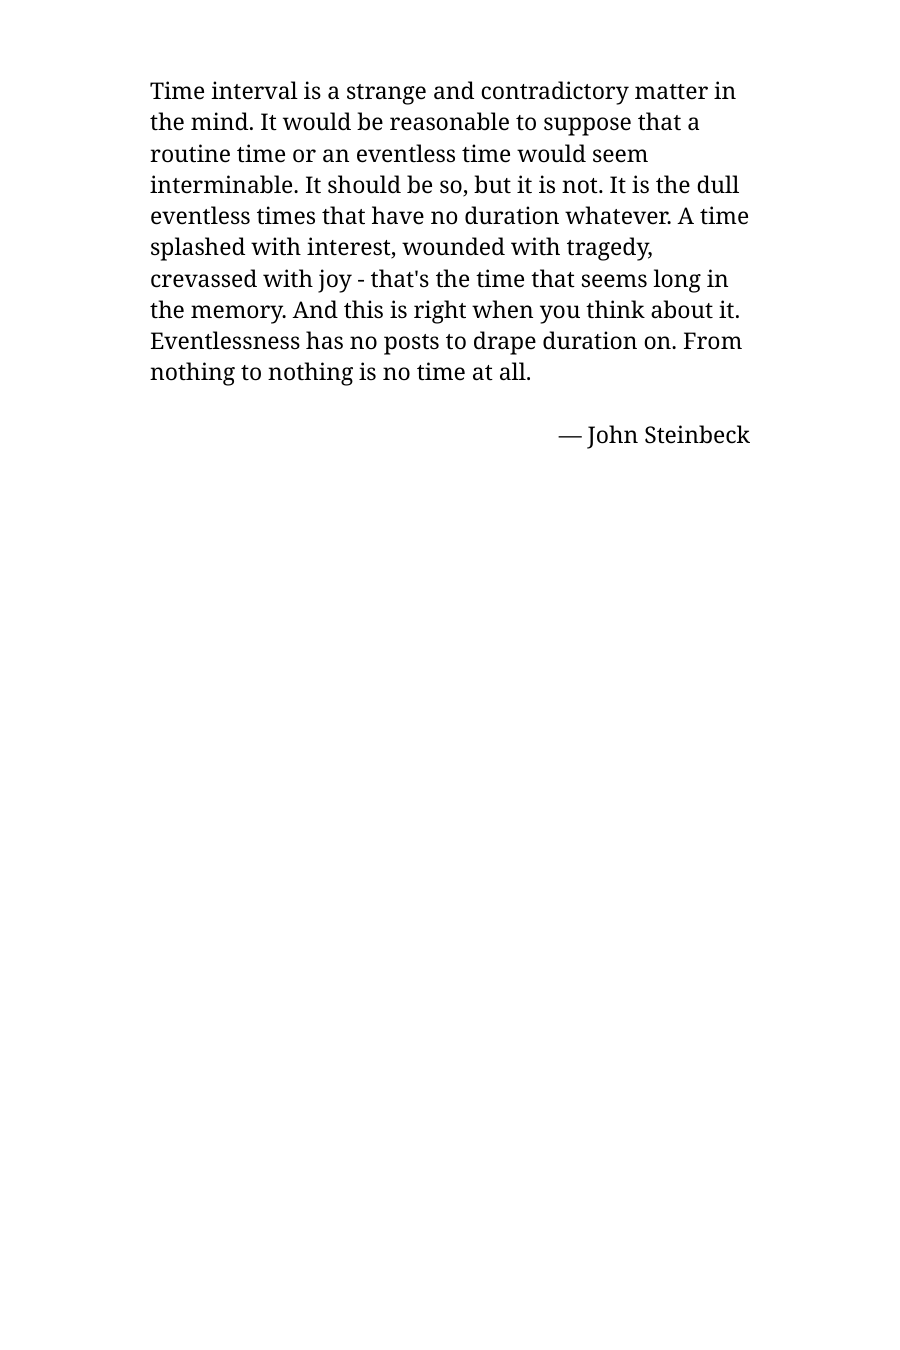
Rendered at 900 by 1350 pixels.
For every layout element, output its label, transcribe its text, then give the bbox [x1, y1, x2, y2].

table_header Time interval is a strange and contradictory matter in the mind. It would be reasonable to suppose that a routine time or an eventless time would seem interminable. It should be so, but it is not. It is the dull eventless times that have no duration whatever. A time splashed with interest, wounded with tragedy, crevassed with joy - that's the time that seems long in the memory. And this is right when you think about it. Eventlessness has no posts to drape duration on. From nothing to nothing is no time at all. — John Steinbeck [150, 75, 750, 450]
